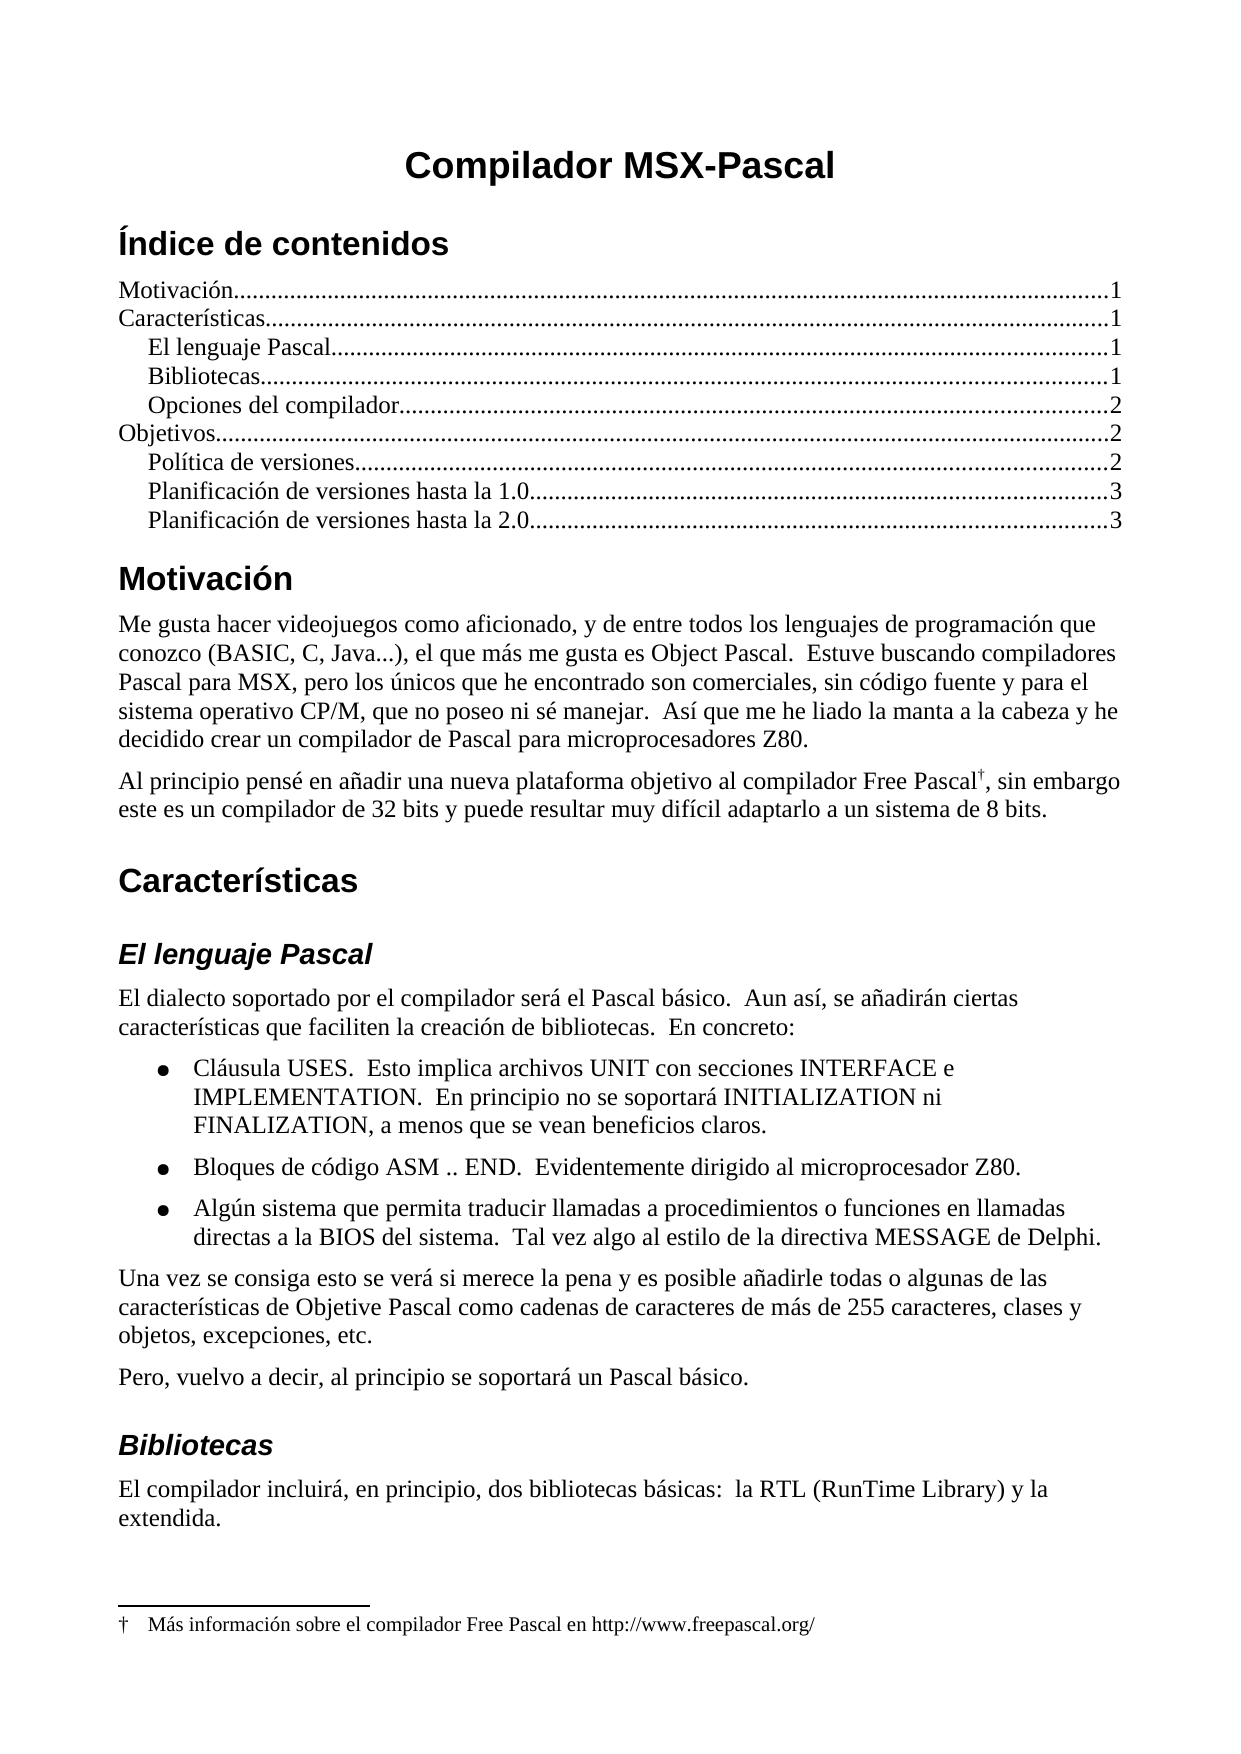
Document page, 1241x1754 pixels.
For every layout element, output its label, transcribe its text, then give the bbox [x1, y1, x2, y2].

text Al principio pensé en añadir una nueva plataforma objetivo al compilador Free Pascal, sin embargo este es un compilador de 32 bits y puede resultar muy difícil adaptarlo a un sistema de 8 bits. [118, 766, 1122, 823]
text Planificación de versiones hasta la 1.0 3 [148, 476, 1122, 505]
subtitle Bibliotecas [118, 1428, 1122, 1462]
text Más información sobre el compilador Free Pascal en http://www.freepascal.org/ [118, 1612, 1122, 1636]
text Motivación 1 [118, 275, 1122, 303]
title Compilador MSX-Pascal [118, 143, 1122, 186]
subtitle El lenguaje Pascal [118, 937, 1122, 971]
text Bibliotecas 1 [148, 361, 1122, 390]
list Algún sistema que permita traducir llamadas a procedimientos o funciones en llamadas directas a la BIOS del sistema. Tal vez algo al estilo de la directiva MESSAGE de Delphi. [156, 1193, 1122, 1251]
text El lenguaje Pascal 1 [148, 332, 1122, 361]
text Características 1 [118, 303, 1122, 332]
text Pero, vuelvo a decir, al principio se soportará un Pascal básico. [118, 1362, 1122, 1391]
text Planificación de versiones hasta la 2.0 3 [148, 505, 1122, 533]
subtitle Motivación [118, 558, 1122, 597]
list Cláusula USES. Esto implica archivos UNIT con secciones INTERFACE e IMPLEMENTATION. En principio no se soportará INITIALIZATION ni FINALIZATION, a menos que se vean beneficios claros. [156, 1053, 1122, 1139]
text Opciones del compilador 2 [148, 390, 1122, 418]
text Me gusta hacer videojuegos como aficionado, y de entre todos los lenguajes de programación que conozco (BASIC, C, Java...), el que más me gusta es Object Pascal. Estuve buscando compiladores Pascal para MSX, pero los únicos que he encontrado son comerciales, sin código fuente y para el sistema operativo CP/M, que no poseo ni sé manejar. Así que me he liado la manta a la cabeza y he decidido crear un compilador de Pascal para microprocesadores Z80. [118, 609, 1122, 753]
list Bloques de código ASM .. END. Evidentemente dirigido al microprocesador Z80. [156, 1152, 1122, 1181]
text Objetivos 2 [118, 418, 1122, 447]
text Una vez se consiga esto se verá si merece la pena y es posible añadirle todas o algunas de las características de Objetive Pascal como cadenas de caracteres de más de 255 caracteres, clases y objetos, excepciones, etc. [118, 1263, 1122, 1349]
text El dialecto soportado por el compilador será el Pascal básico. Aun así, se añadirán ciertas características que faciliten la creación de bibliotecas. En concreto: [118, 983, 1122, 1041]
text Política de versiones 2 [148, 447, 1122, 476]
subtitle Índice de contenidos [118, 224, 1122, 262]
subtitle Características [118, 861, 1122, 899]
text El compilador incluirá, en principio, dos bibliotecas básicas: la RTL (RunTime Library) y la extendida. [118, 1474, 1122, 1532]
